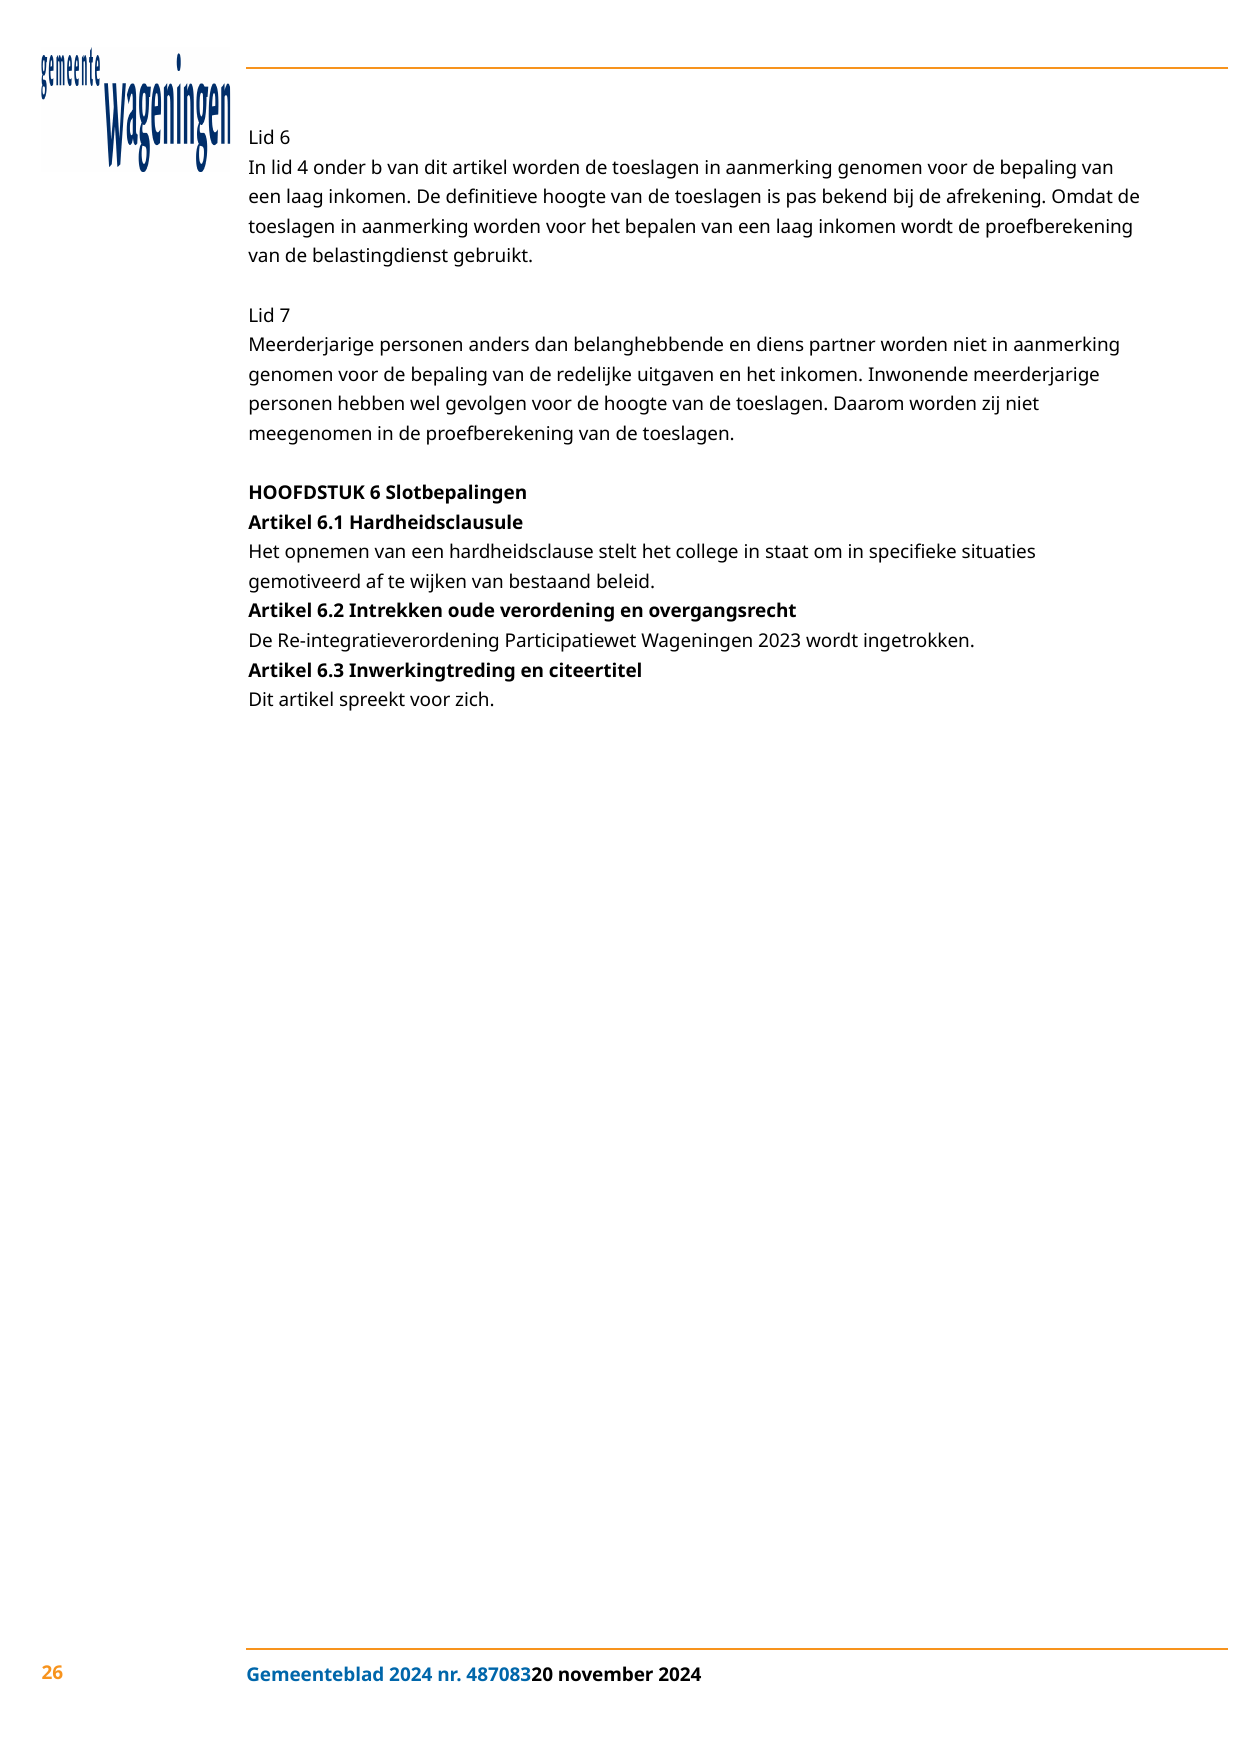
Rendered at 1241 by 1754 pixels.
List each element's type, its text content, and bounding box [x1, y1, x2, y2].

text Het opnemen van een hardheidsclause stelt het college in staat om in specifieke situaties gemotiveerd af te wijken van bestaand beleid. [248, 538, 1152, 594]
text Lid 7 [248, 302, 1152, 328]
text Artikel 6.2 Intrekken oude verordening en overgangsrecht [248, 598, 1152, 623]
text Artikel 6.3 Inwerkingtreding en citeertitel [248, 657, 1152, 683]
text De Re-integratieverordening Participatiewet Wageningen 2023 wordt ingetrokken. [248, 627, 1152, 653]
text HOOFDSTUK 6 Slotbepalingen [248, 479, 1152, 505]
text Artikel 6.1 Hardheidsclausule [248, 509, 1152, 535]
text Dit artikel spreekt voor zich. [248, 686, 1152, 712]
text In lid 4 onder b van dit artikel worden de toeslagen in aanmerking genomen voor de bepaling van een laag inkomen. De definitieve hoogte van de toeslagen is pas bekend bij de afrekening. Omdat de toeslagen in aanmerking worden voor het bepalen van een laag inkomen wordt de proefberekening van de belastingdienst gebruikt. [248, 154, 1152, 268]
text Lid 6 [248, 124, 1152, 150]
picture [41, 47, 231, 172]
text Meerderjarige personen anders dan belanghebbende en diens partner worden niet in aanmerking genomen voor de bepaling van de redelijke uitgaven en het inkomen. Inwonende meerderjarige personen hebben wel gevolgen voor de hoogte van de toeslagen. Daarom worden zij niet meegenomen in de proefberekening van de toeslagen. [248, 331, 1152, 446]
